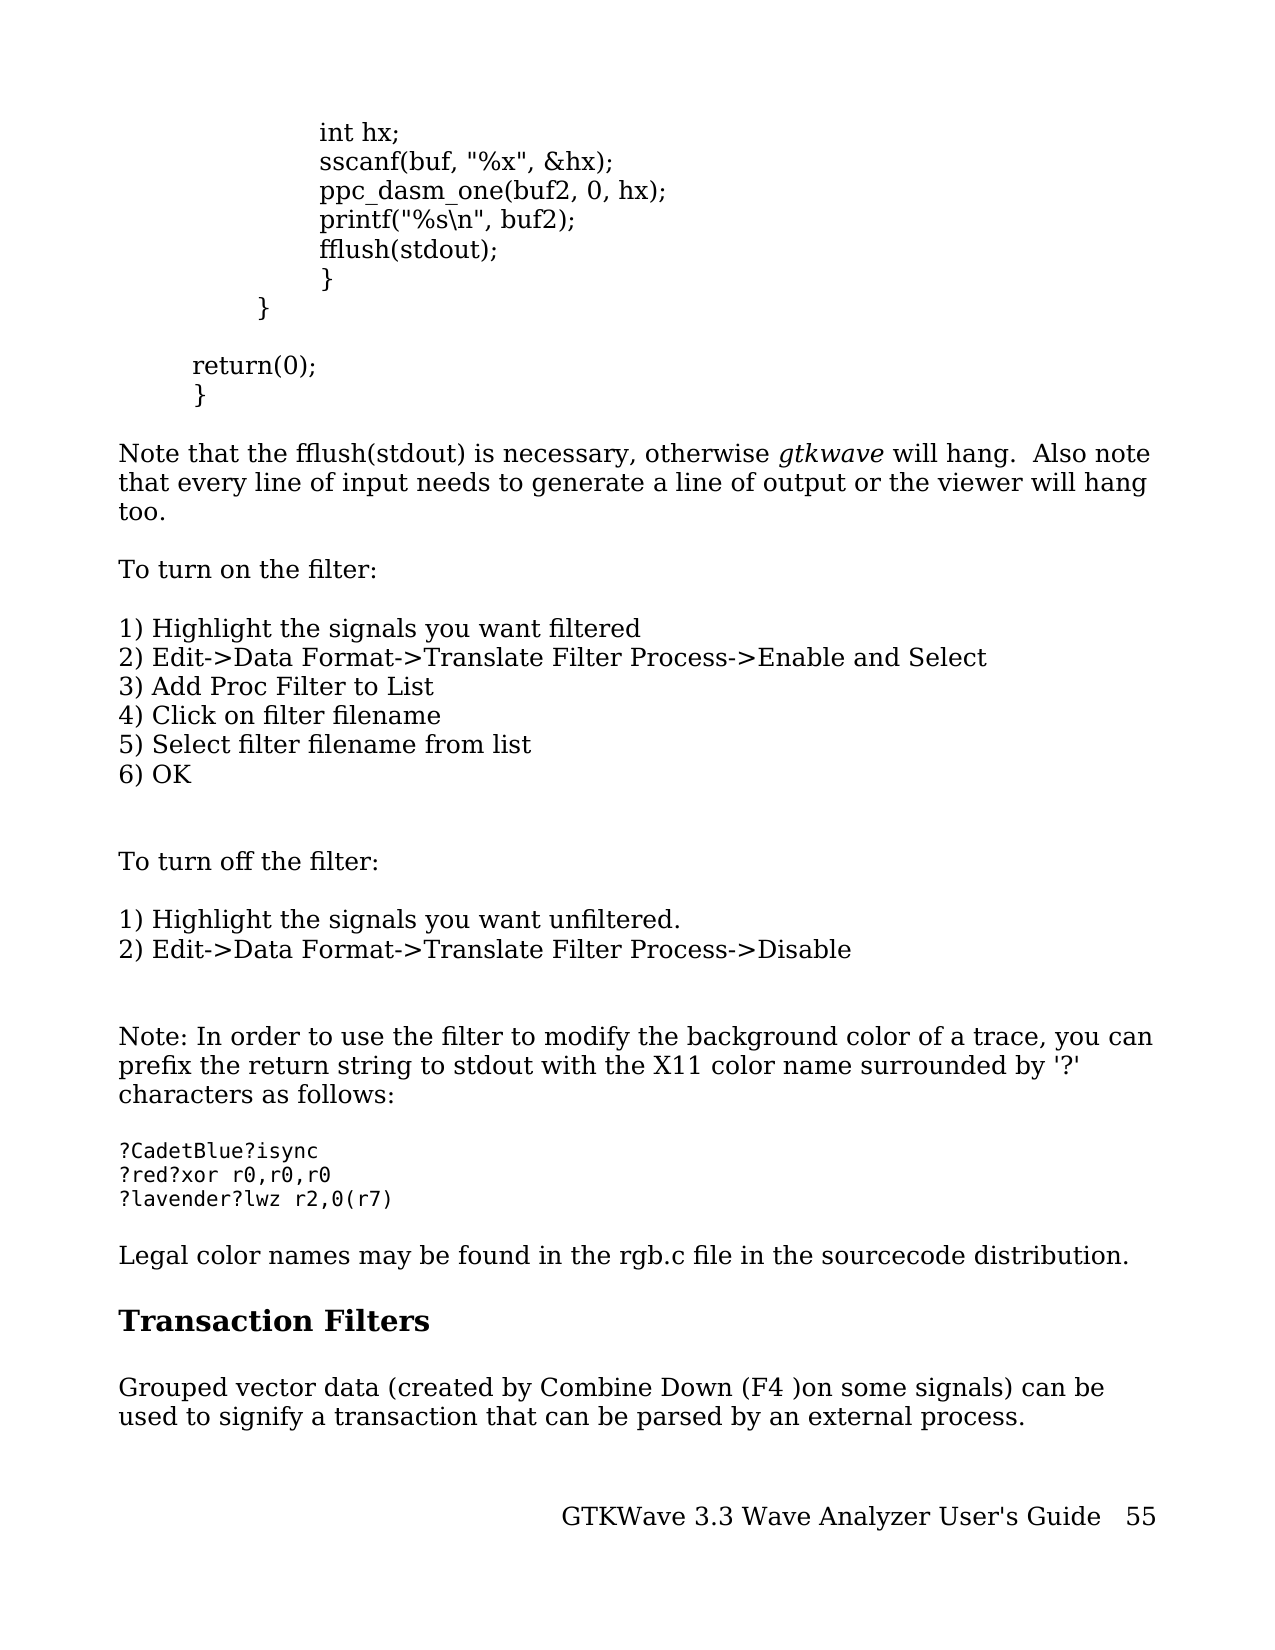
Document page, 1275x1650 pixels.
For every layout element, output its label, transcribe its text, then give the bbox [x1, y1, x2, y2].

text 3) Add Proc Filter to List [118, 672, 1157, 701]
text To turn on the filter: [118, 556, 1157, 585]
text int hx; [118, 118, 1157, 147]
text printf("%s\n", buf2); [118, 206, 1157, 235]
text 6) OK [118, 760, 1157, 789]
text } [118, 264, 1157, 293]
text 2) Edit->Data Format->Translate Filter Process->Enable and Select [118, 643, 1157, 672]
text ppc_dasm_one(buf2, 0, hx); [118, 176, 1157, 206]
text ?red?xor r0,r0,r0 [118, 1163, 1157, 1187]
text 2) Edit->Data Format->Translate Filter Process->Disable [118, 935, 1157, 964]
text return(0); [118, 351, 1157, 381]
text Transaction Filters [118, 1304, 1157, 1339]
text To turn off the filter: [118, 847, 1157, 876]
text Note: In order to use the filter to modify the background color of a trace, you can prefix the return string to stdout with the X11 color name surrounded by '?' characters as follows: [118, 1022, 1157, 1110]
text } [118, 293, 1157, 322]
text sscanf(buf, "%x", &hx); [118, 147, 1157, 176]
text 5) Select filter filename from list [118, 731, 1157, 760]
text Legal color names may be found in the rgb.c file in the sourcecode distribution. [118, 1241, 1157, 1270]
text Note that the fflush(stdout) is necessary, otherwise gtkwave will hang. Also note that every line of input needs to generate a line of output or the viewer will hang too. [118, 439, 1157, 526]
text Grouped vector data (created by Combine Down (F4 )on some signals) can be used to signify a transaction that can be parsed by an external process. [118, 1373, 1157, 1431]
text fflush(stdout); [118, 235, 1157, 264]
text } [118, 381, 1157, 410]
text 1) Highlight the signals you want unfiltered. [118, 906, 1157, 935]
text 1) Highlight the signals you want filtered [118, 614, 1157, 643]
text ?CadetBlue?isync [118, 1139, 1157, 1163]
text ?lavender?lwz r2,0(r7) [118, 1187, 1157, 1212]
text 4) Click on filter filename [118, 701, 1157, 731]
